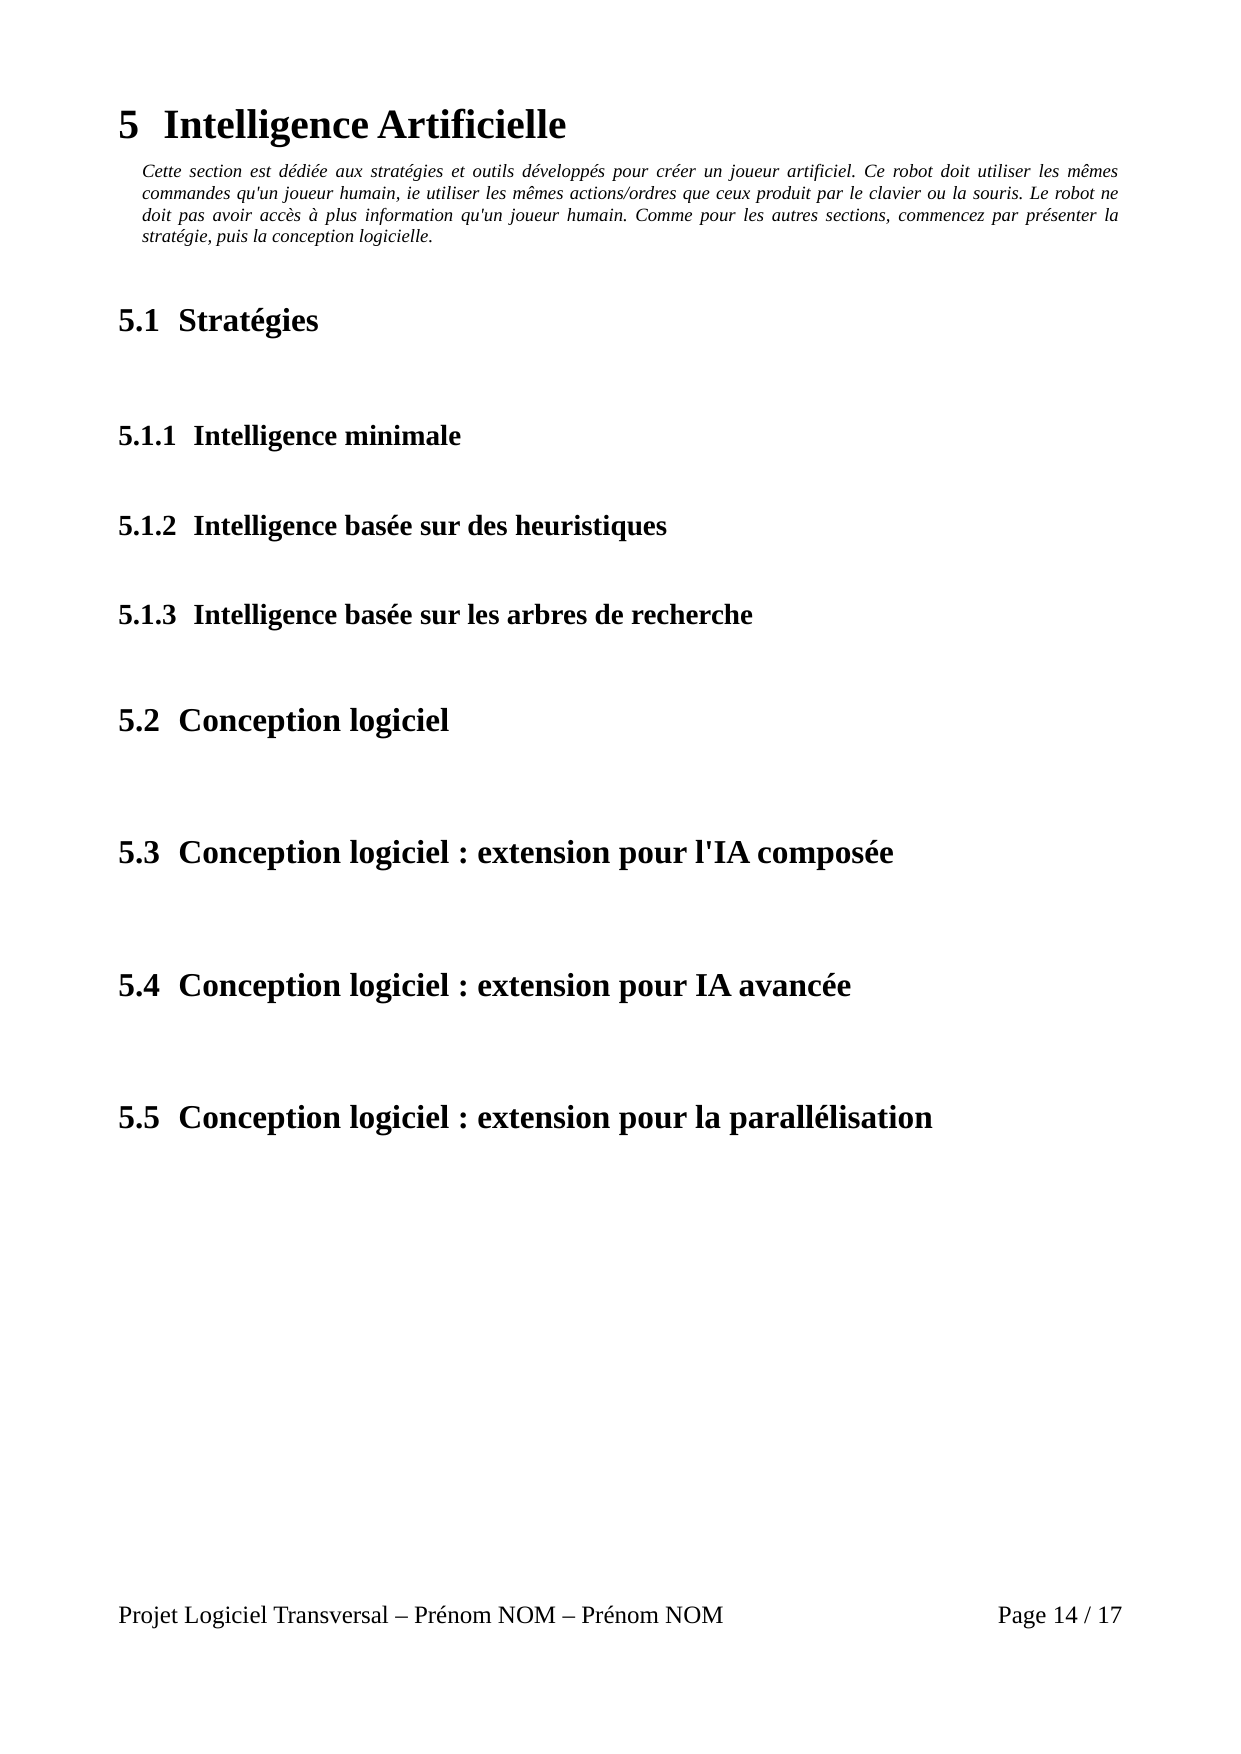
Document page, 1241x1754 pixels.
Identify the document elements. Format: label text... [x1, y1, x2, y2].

subtitle Intelligence Artificielle [118, 100, 1122, 148]
subtitle Conception logiciel : extension pour la parallélisation [118, 1097, 1122, 1135]
subtitle Conception logiciel [118, 701, 1122, 739]
text Cette section est dédiée aux stratégies et outils développés pour créer un joueur artificiel. Ce robot doit utiliser les mêmes commandes qu'un joueur humain, ie utiliser les mêmes actions/ordres que ceux produit par le clavier ou la souris. Le robot ne doit pas avoir accès à plus information qu'un joueur humain. Comme pour les autres sections, commencez par présenter la stratégie, puis la conception logicielle. [142, 160, 1122, 247]
subtitle Stratégies [118, 300, 1122, 339]
subtitle Intelligence minimale [118, 418, 1122, 452]
subtitle Intelligence basée sur les arbres de recherche [118, 597, 1122, 631]
subtitle Conception logiciel : extension pour l'IA composée [118, 833, 1122, 871]
subtitle Intelligence basée sur des heuristiques [118, 508, 1122, 541]
subtitle Conception logiciel : extension pour IA avancée [118, 965, 1122, 1003]
